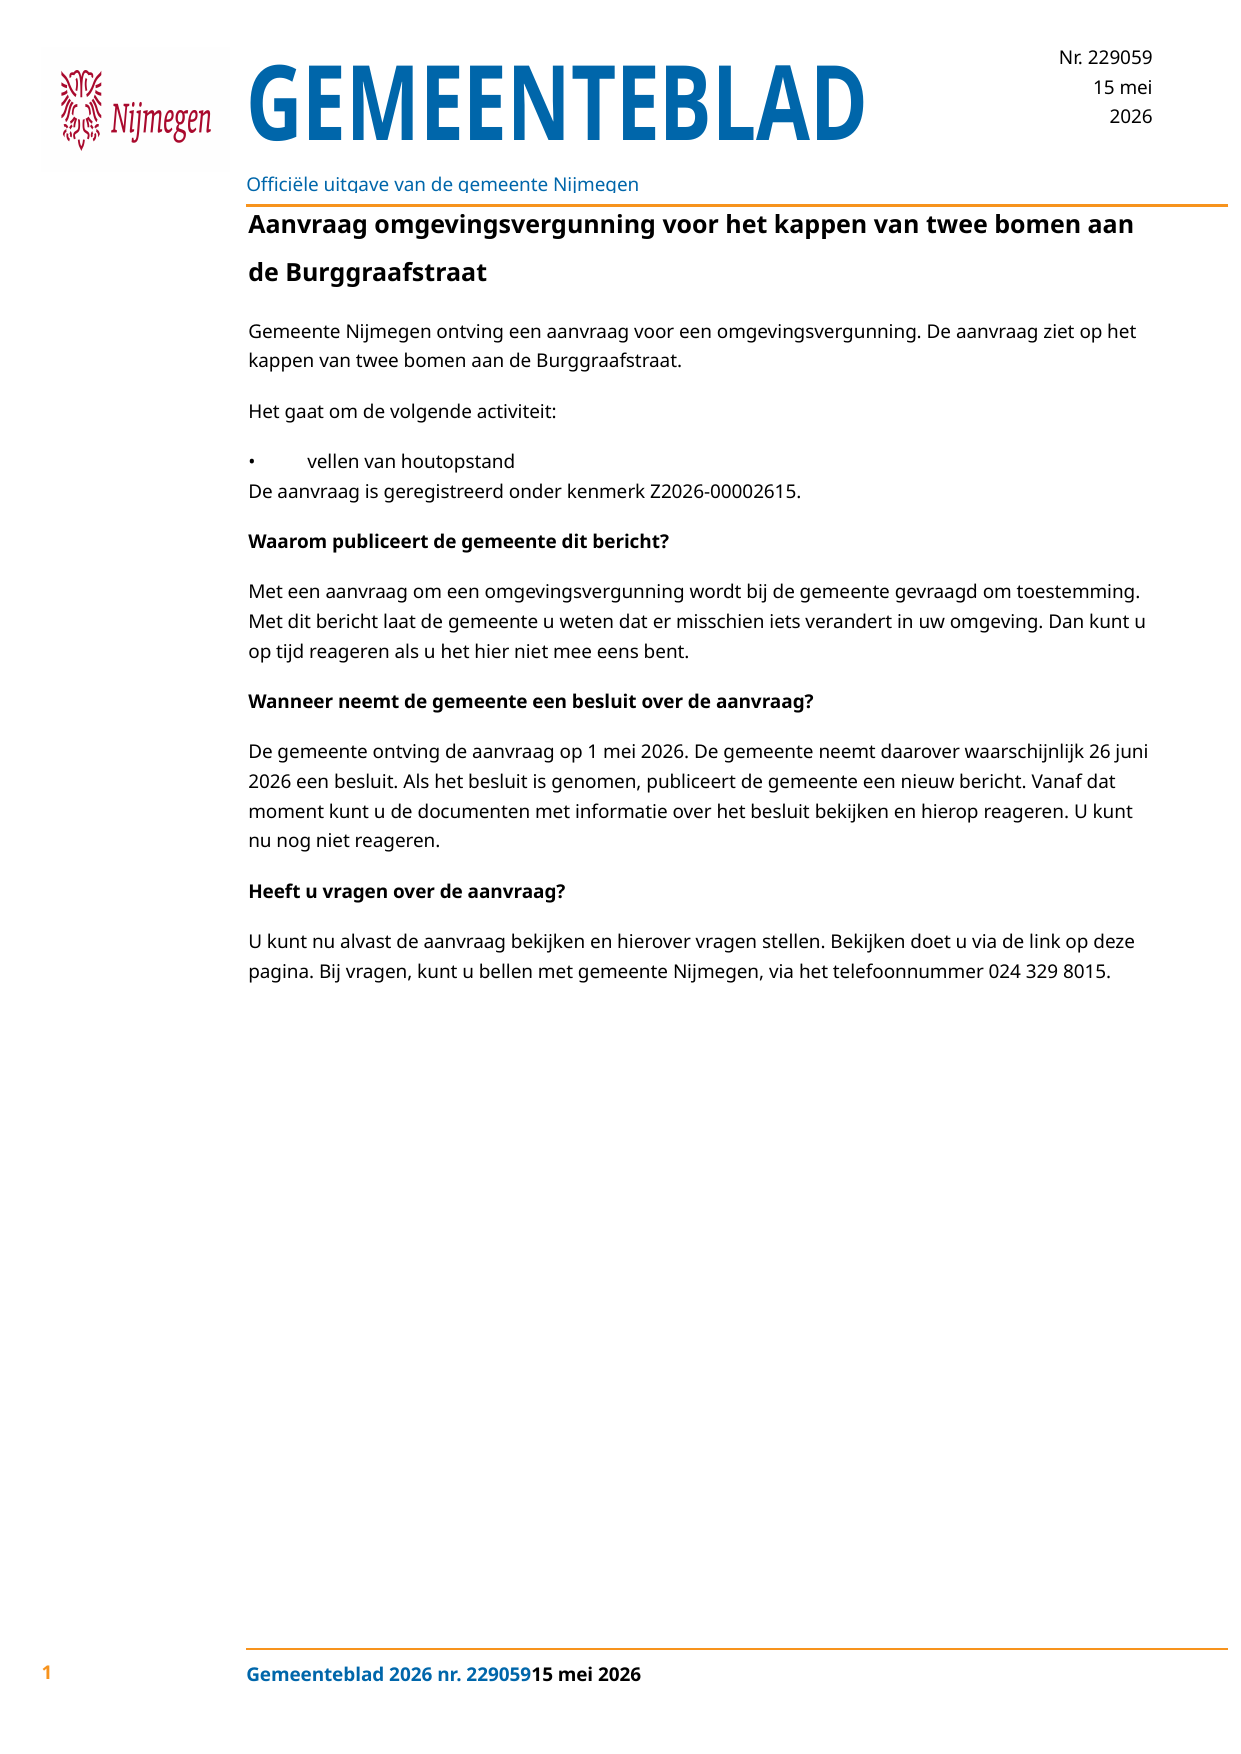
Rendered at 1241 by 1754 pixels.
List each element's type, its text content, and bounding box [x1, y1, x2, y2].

text Met een aanvraag om een omgevingsvergunning wordt bij de gemeente gevraagd om toestemming. Met dit bericht laat de gemeente u weten dat er misschien iets verandert in uw omgeving. Dan kunt u op tijd reageren als u het hier niet mee eens bent. [248, 579, 1152, 664]
list vellen van houtopstand [248, 448, 1152, 474]
picture [41, 47, 231, 172]
text Wanneer neemt de gemeente een besluit over de aanvraag? [248, 688, 1152, 714]
text Het gaat om de volgende activiteit: [248, 398, 1152, 424]
text U kunt nu alvast de aanvraag bekijken en hierover vragen stellen. Bekijken doet u via de link op deze pagina. Bij vragen, kunt u bellen met gemeente Nijmegen, via het telefoonnummer 024 329 8015. [248, 928, 1152, 984]
text Gemeente Nijmegen ontving een aanvraag voor een omgevingsvergunning. De aanvraag ziet op het kappen van twee bomen aan de Burggraafstraat. [248, 318, 1152, 373]
text Aanvraag omgevingsvergunning voor het kappen van twee bomen aan de Burggraafstraat [248, 207, 1152, 288]
text Waarom publiceert de gemeente dit bericht? [248, 528, 1152, 554]
text De aanvraag is geregistreerd onder kenmerk Z2026-00002615. [248, 478, 1152, 504]
text De gemeente ontving de aanvraag op 1 mei 2026. De gemeente neemt daarover waarschijnlijk 26 juni 2026 een besluit. Als het besluit is genomen, publiceert de gemeente een nieuw bericht. Vanaf dat moment kunt u de documenten met informatie over het besluit bekijken en hierop reageren. U kunt nu nog niet reageren. [248, 739, 1152, 853]
text Heeft u vragen over de aanvraag? [248, 878, 1152, 904]
